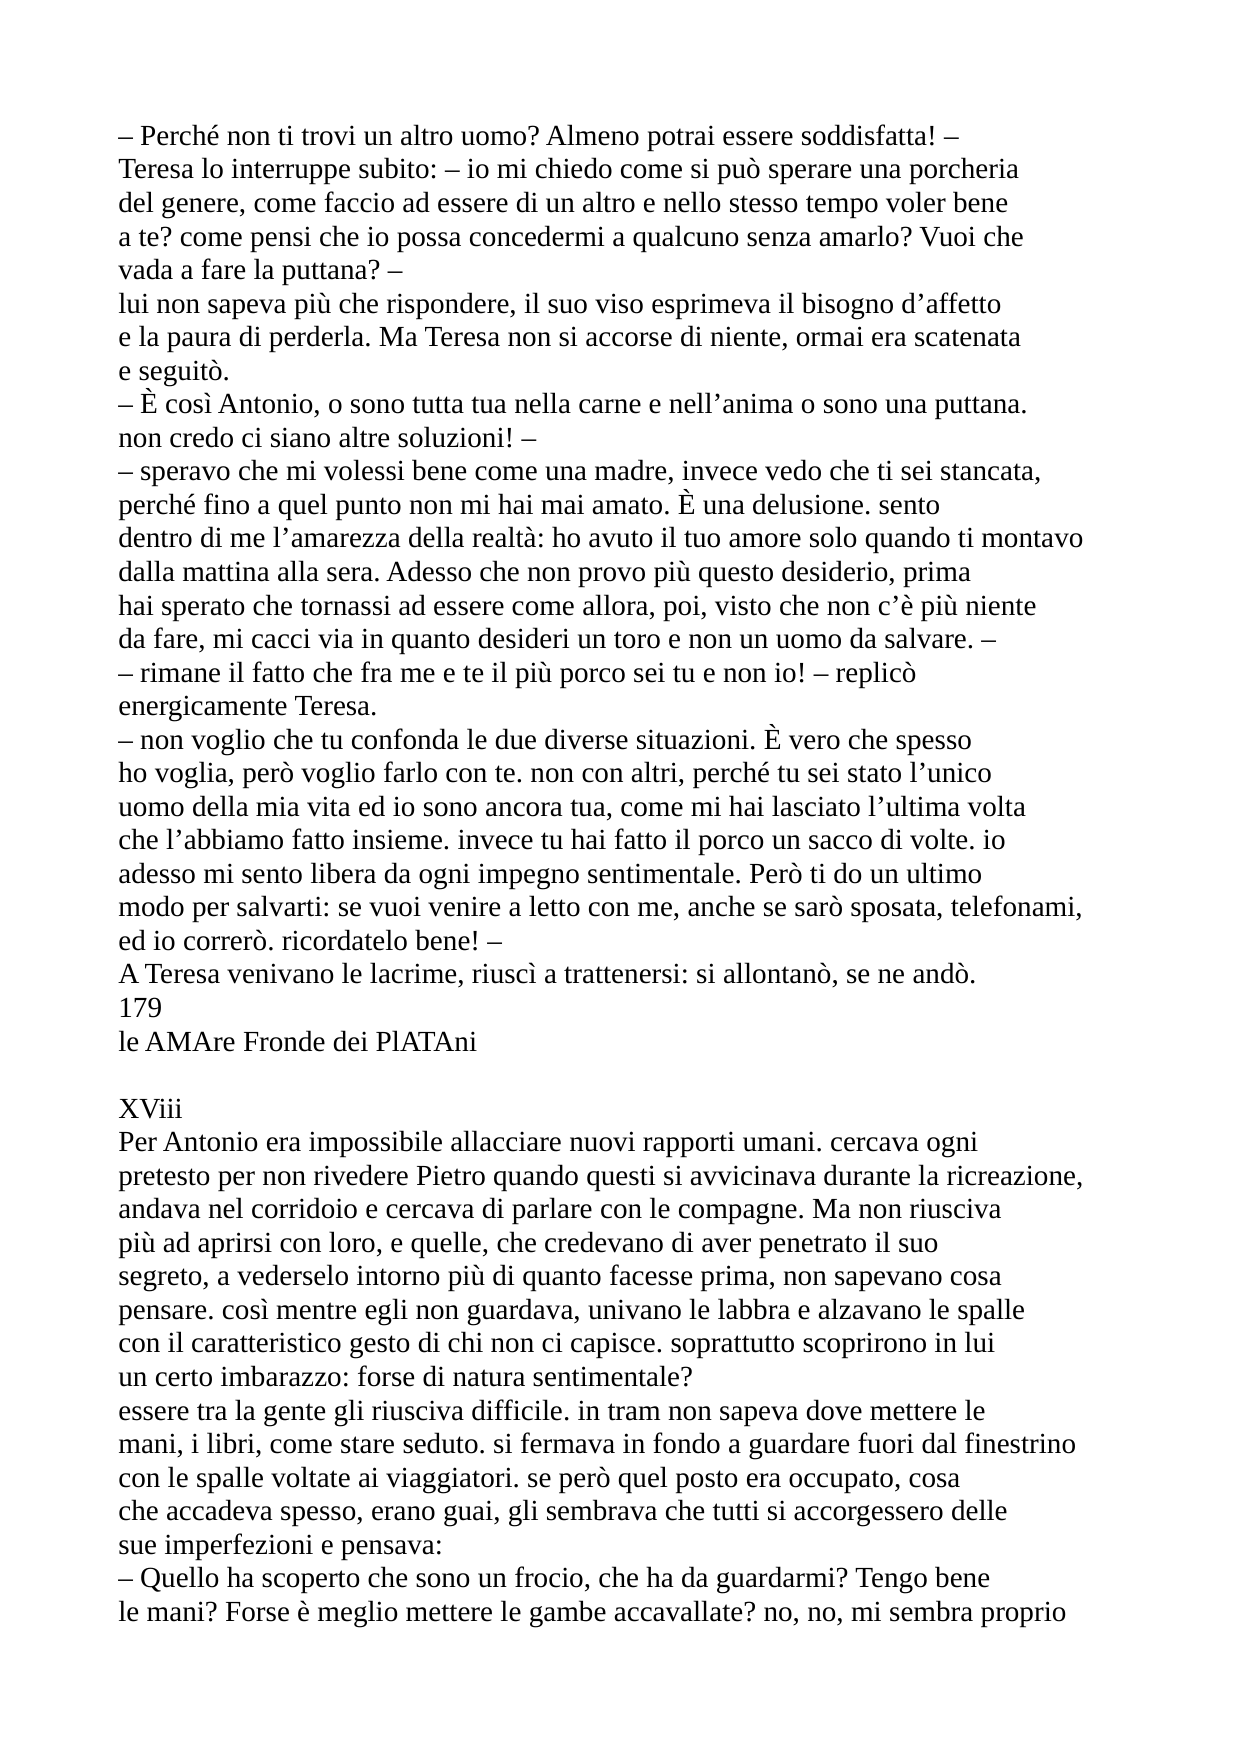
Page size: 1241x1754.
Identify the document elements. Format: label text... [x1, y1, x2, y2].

text modo per salvarti: se vuoi venire a letto con me, anche se sarò sposata, telefonami, [118, 889, 1122, 923]
text A Teresa venivano le lacrime, riuscì a trattenersi: si allontanò, se ne andò. [118, 957, 1122, 990]
text – non voglio che tu confonda le due diverse situazioni. È vero che spesso [118, 722, 1122, 755]
text – Perché non ti trovi un altro uomo? Almeno potrai essere soddisfatta! – [118, 118, 1122, 152]
text hai sperato che tornassi ad essere come allora, poi, visto che non c’è più niente [118, 588, 1122, 621]
text a te? come pensi che io possa concedermi a qualcuno senza amarlo? Vuoi che [118, 219, 1122, 252]
text lui non sapeva più che rispondere, il suo viso esprimeva il bisogno d’affetto [118, 286, 1122, 319]
text adesso mi sento libera da ogni impegno sentimentale. Però ti do un ultimo [118, 856, 1122, 889]
text Teresa lo interruppe subito: – io mi chiedo come si può sperare una porcheria [118, 152, 1122, 185]
text ho voglia, però voglio farlo con te. non con altri, perché tu sei stato l’unico [118, 755, 1122, 789]
text più ad aprirsi con loro, e quelle, che credevano di aver penetrato il suo [118, 1225, 1122, 1258]
text con le spalle voltate ai viaggiatori. se però quel posto era occupato, cosa [118, 1460, 1122, 1493]
text dentro di me l’amarezza della realtà: ho avuto il tuo amore solo quando ti montavo [118, 521, 1122, 554]
text che accadeva spesso, erano guai, gli sembrava che tutti si accorgessero delle [118, 1493, 1122, 1527]
text XViii [118, 1091, 1122, 1124]
text con il caratteristico gesto di chi non ci capisce. soprattutto scoprirono in lui [118, 1326, 1122, 1359]
text andava nel corridoio e cercava di parlare con le compagne. Ma non riusciva [118, 1191, 1122, 1225]
text energicamente Teresa. [118, 688, 1122, 722]
text pretesto per non rivedere Pietro quando questi si avvicinava durante la ricreazione, [118, 1158, 1122, 1191]
text da fare, mi cacci via in quanto desideri un toro e non un uomo da salvare. – [118, 621, 1122, 655]
text – rimane il fatto che fra me e te il più porco sei tu e non io! – replicò [118, 655, 1122, 688]
text – speravo che mi volessi bene come una madre, invece vedo che ti sei stancata, [118, 453, 1122, 487]
text ed io correrò. ricordatelo bene! – [118, 923, 1122, 957]
text – Quello ha scoperto che sono un frocio, che ha da guardarmi? Tengo bene [118, 1560, 1122, 1594]
text le mani? Forse è meglio mettere le gambe accavallate? no, no, mi sembra proprio [118, 1594, 1122, 1627]
text essere tra la gente gli riusciva difficile. in tram non sapeva dove mettere le [118, 1393, 1122, 1426]
text mani, i libri, come stare seduto. si fermava in fondo a guardare fuori dal finestrino [118, 1426, 1122, 1460]
text – È così Antonio, o sono tutta tua nella carne e nell’anima o sono una puttana. [118, 386, 1122, 420]
text dalla mattina alla sera. Adesso che non provo più questo desiderio, prima [118, 554, 1122, 588]
text un certo imbarazzo: forse di natura sentimentale? [118, 1359, 1122, 1393]
text uomo della mia vita ed io sono ancora tua, come mi hai lasciato l’ultima volta [118, 789, 1122, 822]
text e la paura di perderla. Ma Teresa non si accorse di niente, ormai era scatenata [118, 319, 1122, 353]
text 179 [118, 990, 1122, 1024]
text perché fino a quel punto non mi hai mai amato. È una delusione. sento [118, 487, 1122, 521]
text le AMAre Fronde dei PlATAni [118, 1024, 1122, 1057]
text pensare. così mentre egli non guardava, univano le labbra e alzavano le spalle [118, 1292, 1122, 1326]
text sue imperfezioni e pensava: [118, 1527, 1122, 1560]
text vada a fare la puttana? – [118, 252, 1122, 286]
text non credo ci siano altre soluzioni! – [118, 420, 1122, 453]
text Per Antonio era impossibile allacciare nuovi rapporti umani. cercava ogni [118, 1124, 1122, 1158]
text e seguitò. [118, 353, 1122, 386]
text che l’abbiamo fatto insieme. invece tu hai fatto il porco un sacco di volte. io [118, 822, 1122, 856]
text segreto, a vederselo intorno più di quanto facesse prima, non sapevano cosa [118, 1258, 1122, 1292]
text del genere, come faccio ad essere di un altro e nello stesso tempo voler bene [118, 185, 1122, 219]
